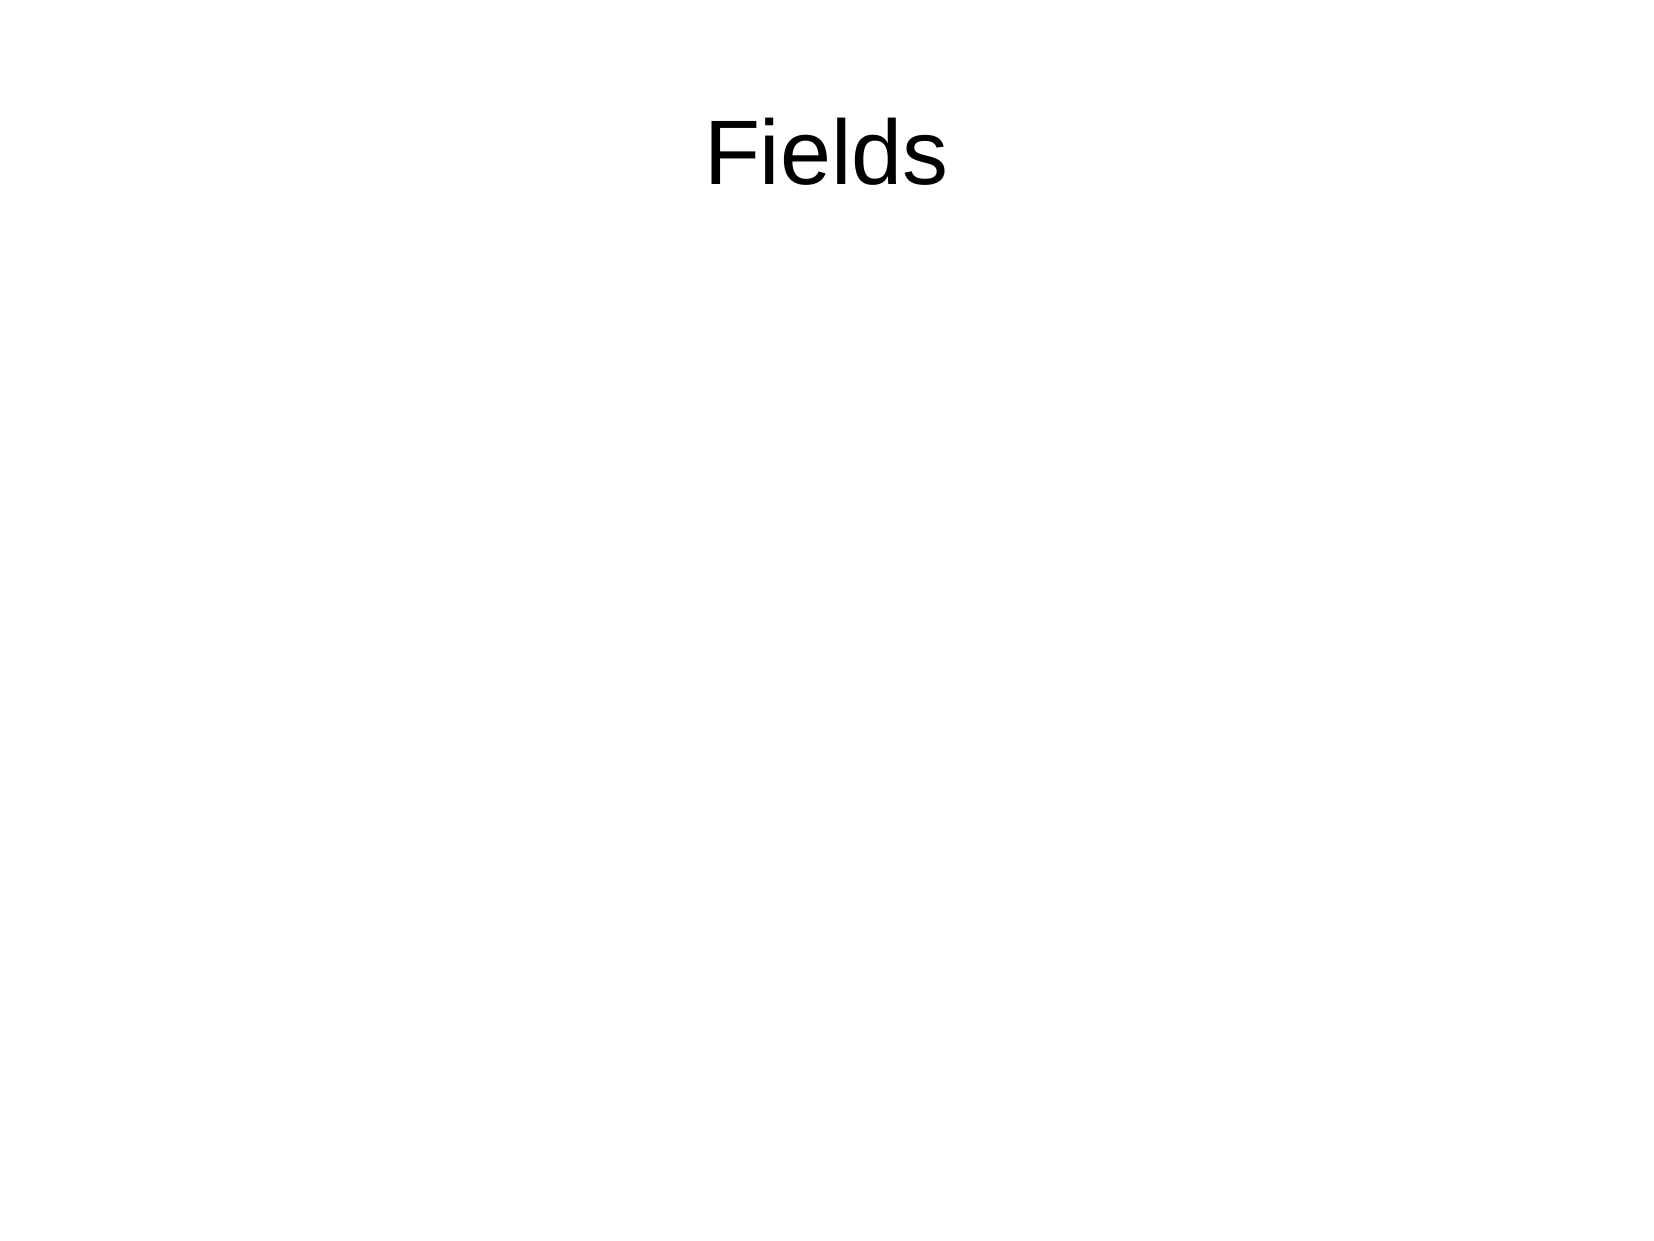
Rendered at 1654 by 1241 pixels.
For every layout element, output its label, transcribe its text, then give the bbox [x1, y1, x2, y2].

title Fields [82, 49, 1571, 257]
